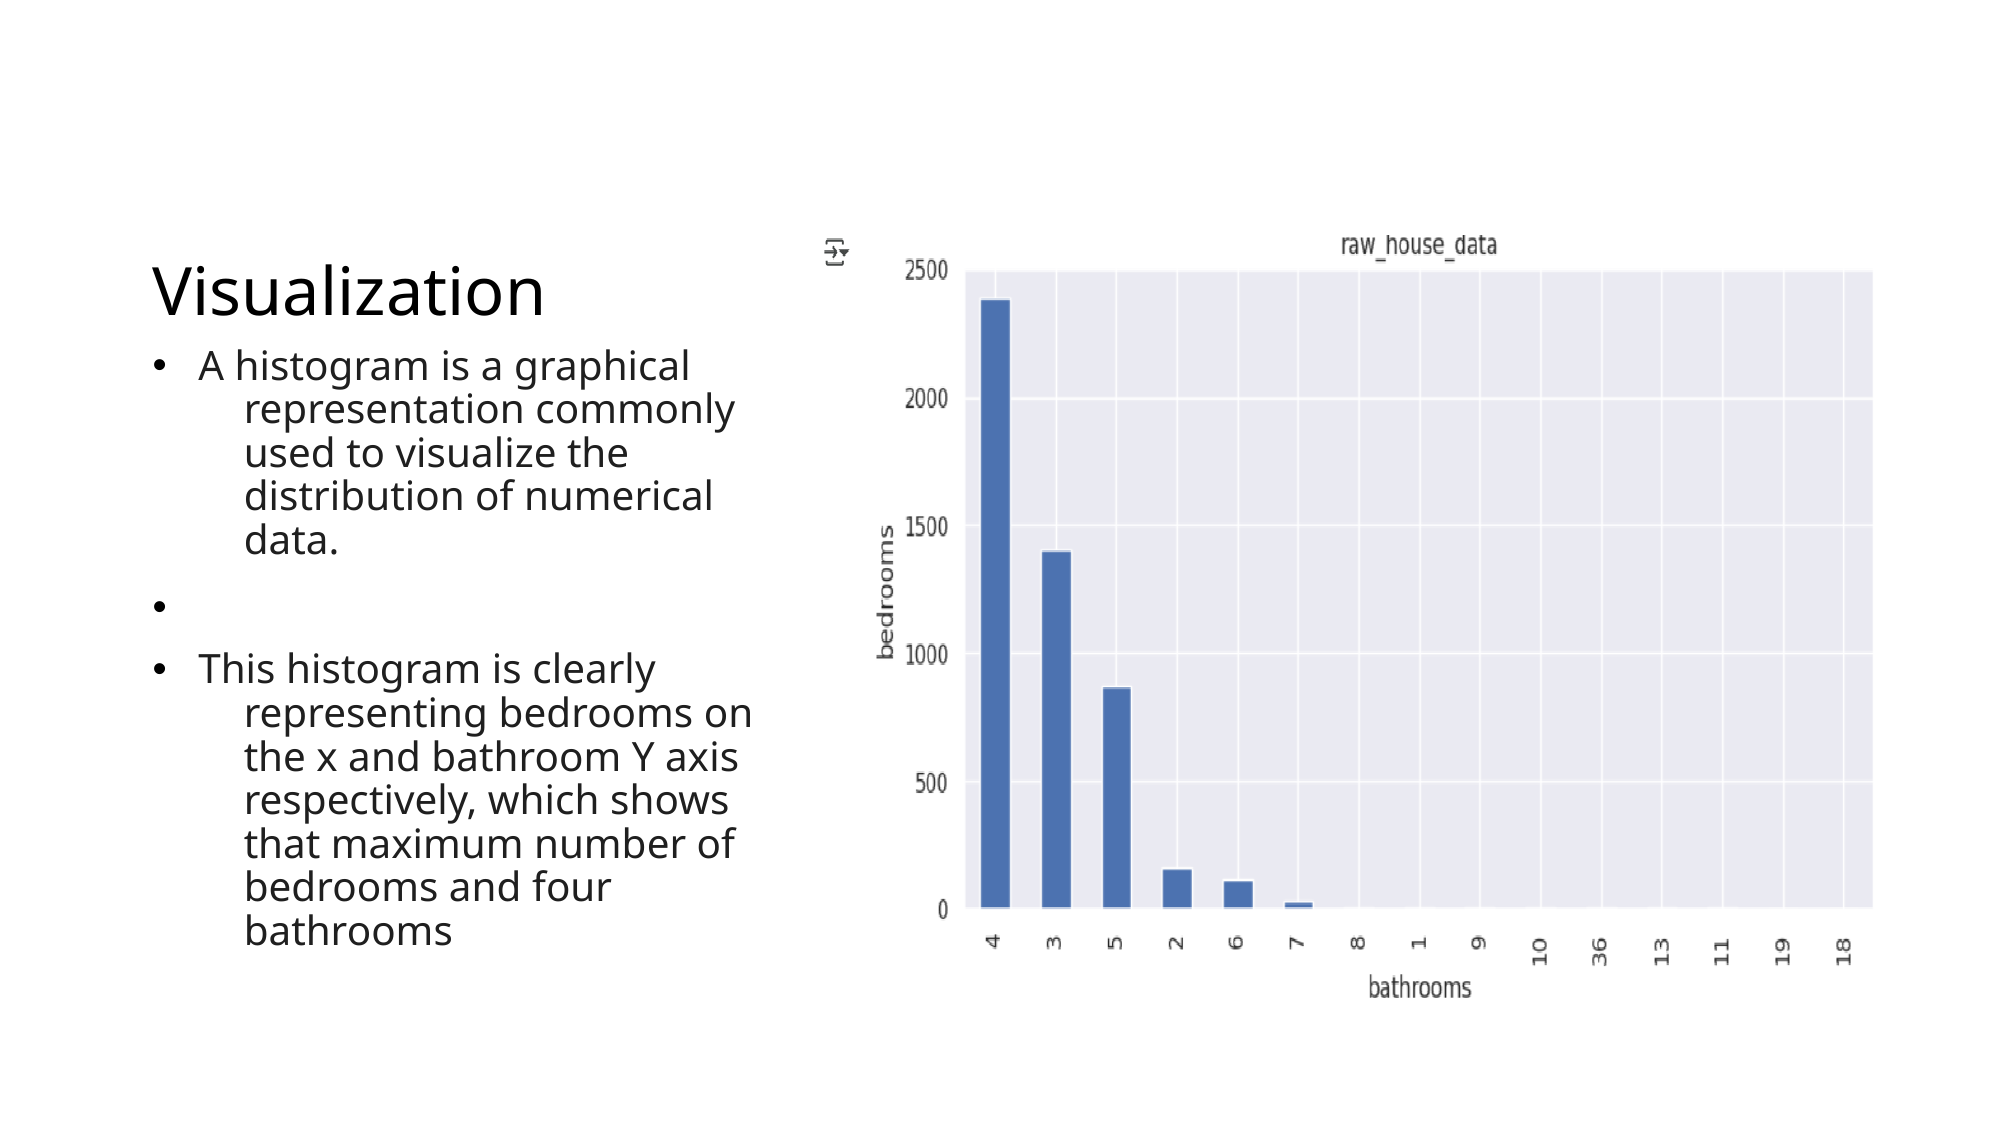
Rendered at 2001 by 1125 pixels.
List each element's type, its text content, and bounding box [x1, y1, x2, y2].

list A histogram is a graphical representation commonly used to visualize the distribution of numerical data. This histogram is clearly representing bedrooms on the x and bathroom Y axis respectively, which shows that maximum number of bedrooms and four bathrooms [137, 337, 783, 963]
title Visualization [137, 75, 783, 337]
picture [822, 235, 1888, 1029]
